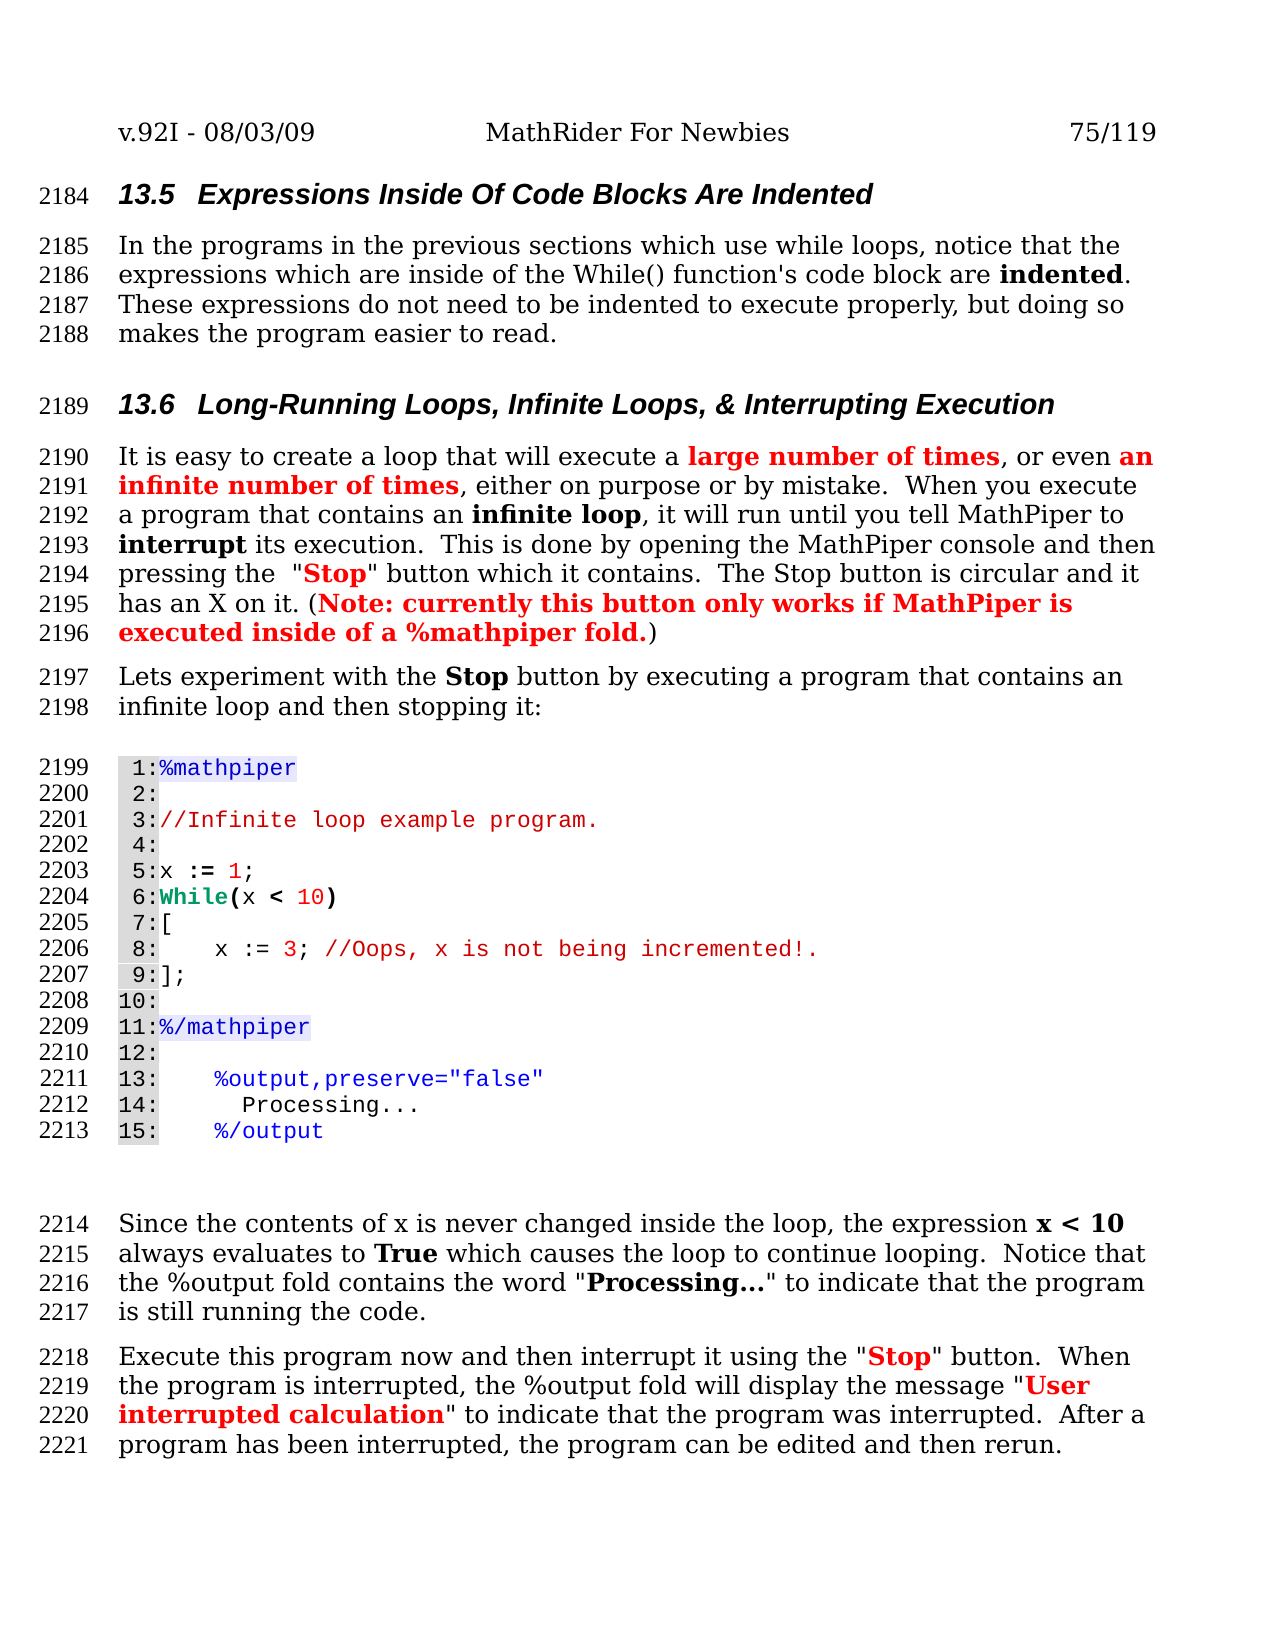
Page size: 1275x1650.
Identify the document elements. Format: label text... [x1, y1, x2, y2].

text Execute this program now and then interrupt it using the "Stop" button. When the program is interrupted, the %output fold will display the message "User interrupted calculation" to indicate that the program was interrupted. After a program has been interrupted, the program can be edited and then rerun. [118, 1342, 1157, 1459]
subtitle Expressions Inside Of Code Blocks Are Indented [118, 177, 1157, 210]
text 11:%/mathpiper [118, 1015, 1157, 1041]
text 3://Infinite loop example program. [118, 808, 1157, 834]
text 13: %output,preserve="false" [118, 1067, 1157, 1093]
text 2: [118, 782, 1157, 808]
text 5:x := 1; [118, 860, 1157, 886]
text 6:While(x < 10) [118, 886, 1157, 912]
text 10: [118, 989, 1157, 1015]
text 4: [118, 834, 1157, 860]
text It is easy to create a loop that will execute a large number of times, or even an infinite number of times, either on purpose or by mistake. When you execute a program that contains an infinite loop, it will run until you tell MathPiper to interrupt its execution. This is done by opening the MathPiper console and then pressing the "Stop" button which it contains. The Stop button is circular and it has an X on it. (Note: currently this button only works if MathPiper is executed inside of a %mathpiper fold.) [118, 442, 1157, 647]
text 9:]; [118, 963, 1157, 989]
text 14: Processing... [118, 1093, 1157, 1119]
subtitle Long-Running Loops, Infinite Loops, & Interrupting Execution [118, 387, 1157, 421]
text In the programs in the previous sections which use while loops, notice that the expressions which are inside of the While() function's code block are indented. These expressions do not need to be indented to execute properly, but doing so makes the program easier to read. [118, 231, 1157, 348]
text 8: x := 3; //Oops, x is not being incremented!. [118, 938, 1157, 963]
text 12: [118, 1041, 1157, 1067]
text 7:[ [118, 912, 1157, 938]
text Lets experiment with the Stop button by executing a program that contains an infinite loop and then stopping it: [118, 662, 1157, 721]
text Since the contents of x is never changed inside the loop, the expression x < 10 always evaluates to True which causes the loop to continue looping. Notice that the %output fold contains the word "Processing..." to indicate that the program is still running the code. [118, 1209, 1157, 1327]
text 1:%mathpiper [118, 756, 1157, 782]
text 15: %/output [118, 1119, 1157, 1145]
